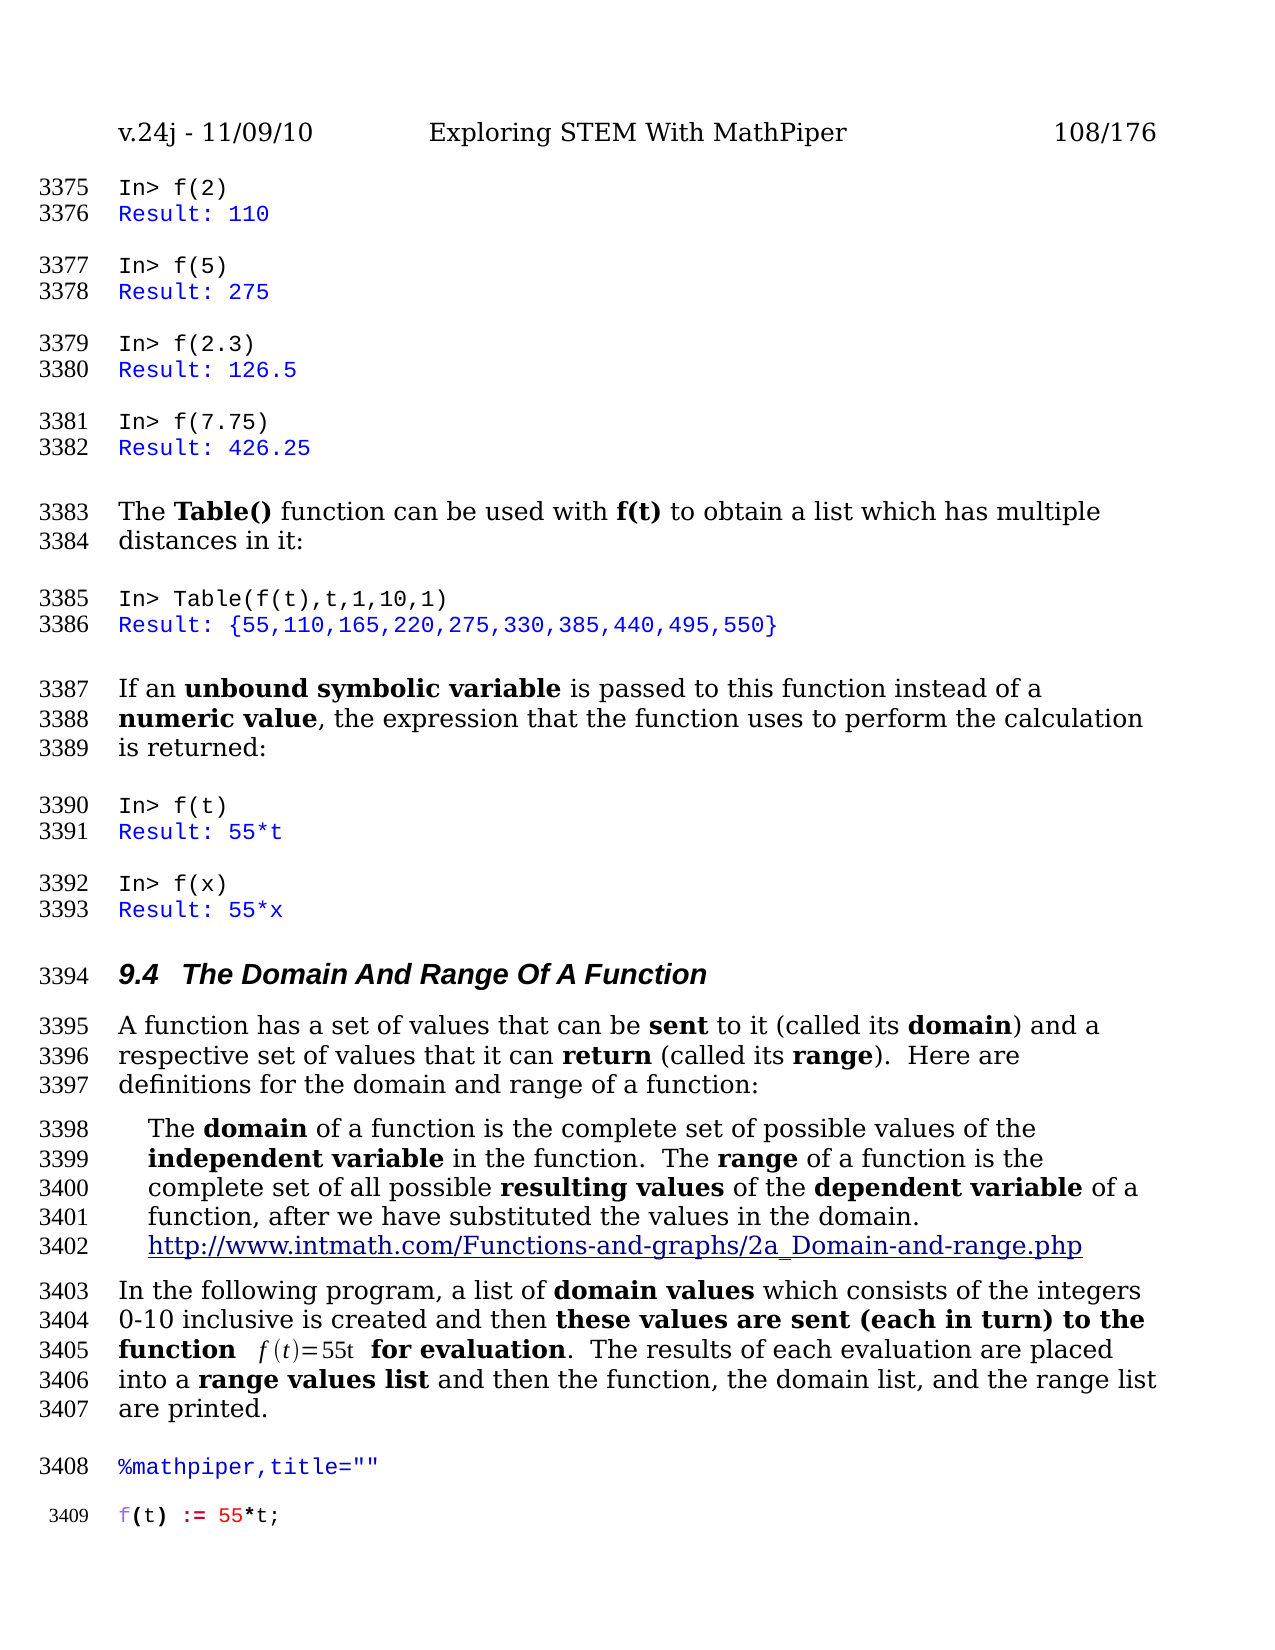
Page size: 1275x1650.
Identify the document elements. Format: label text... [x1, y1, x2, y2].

text The Table() function can be used with f(t) to obtain a list which has multiple distances in it: [118, 497, 1157, 556]
text Result: 275 [118, 281, 1157, 306]
text In> f(2) [118, 177, 1157, 203]
text In> f(7.75) [118, 410, 1157, 436]
text f(t) := 55*t; [118, 1505, 1157, 1528]
text The domain of a function is the complete set of possible values of the independent variable in the function. The range of a function is the complete set of all possible resulting values of the dependent variable of a function, after we have substituted the values in the domain. http://www.intmath.com/Functions-and-graphs/2a_Domain-and-range.php [148, 1114, 1157, 1261]
text Result: 126.5 [118, 358, 1157, 384]
text In> f(x) [118, 872, 1157, 898]
text In> f(t) [118, 794, 1157, 820]
text %mathpiper,title="" [118, 1455, 1157, 1481]
text In> Table(f(t),t,1,10,1) [118, 587, 1157, 613]
text In> f(5) [118, 254, 1157, 281]
text In the following program, a list of domain values which consists of the integers 0-10 inclusive is created and then these values are sent (each in turn) to the functionfor evaluation. The results of each evaluation are placed into a range values list and then the function, the domain list, and the range list are printed. [118, 1276, 1157, 1423]
text A function has a set of values that can be sent to it (called its domain) and a respective set of values that it can return (called its range). Here are definitions for the domain and range of a function: [118, 1011, 1157, 1099]
text Result: {55,110,165,220,275,330,385,440,495,550} [118, 613, 1157, 639]
text Result: 55*t [118, 820, 1157, 846]
text Result: 110 [118, 203, 1157, 229]
text If an unbound symbolic variable is passed to this function instead of a numeric value, the expression that the function uses to perform the calculation is returned: [118, 674, 1157, 762]
subtitle The Domain And Range Of A Function [118, 957, 1157, 990]
text Result: 426.25 [118, 436, 1157, 462]
text In> f(2.3) [118, 332, 1157, 358]
text Result: 55*x [118, 898, 1157, 924]
